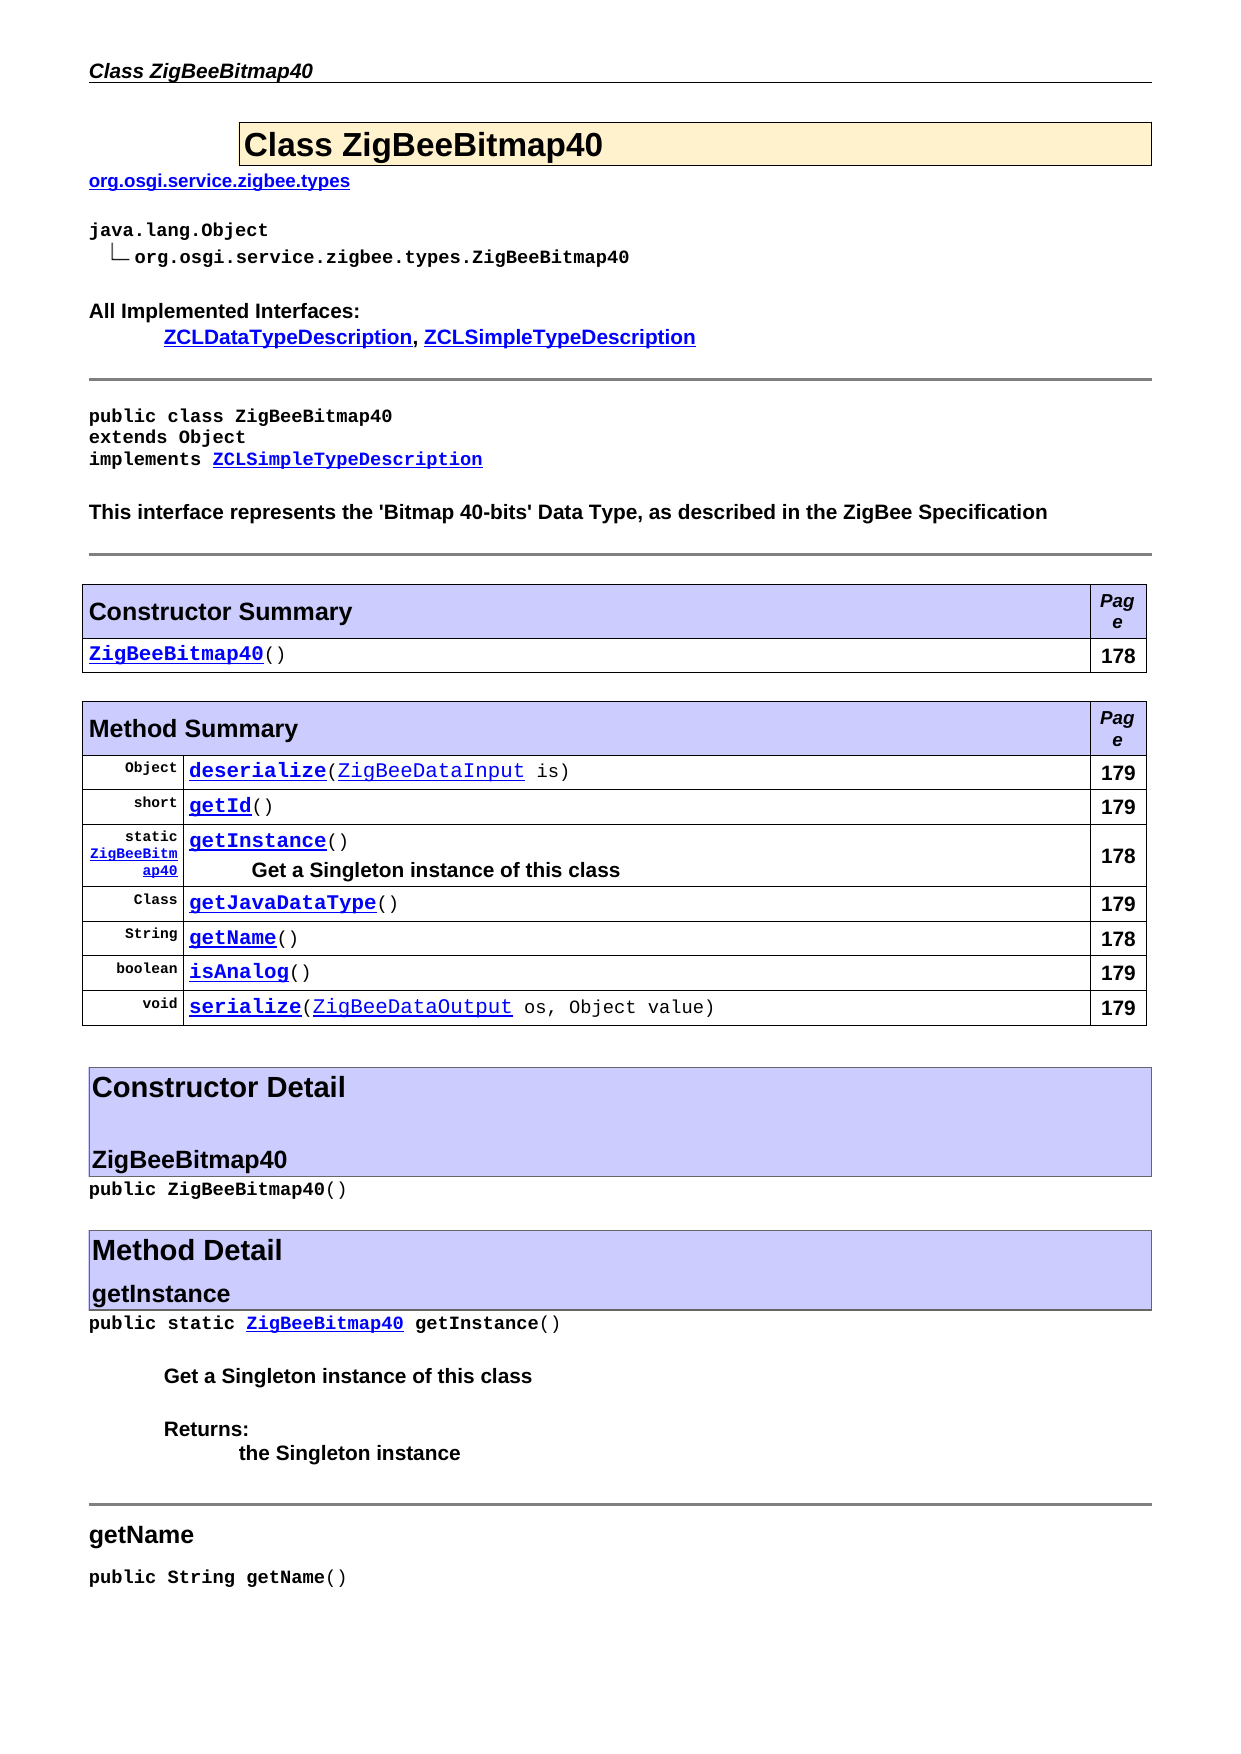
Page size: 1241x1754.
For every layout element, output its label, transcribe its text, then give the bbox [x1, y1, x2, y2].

table_cell 178 [1091, 639, 1146, 672]
table_header Method Summary [83, 702, 1090, 755]
table_cell void [83, 991, 183, 1024]
table_cell getName() [184, 922, 1090, 955]
table_cell ZigBeeBitmap40() [83, 639, 1090, 672]
text public static ZigBeeBitmap40 getInstance() [88, 1313, 1152, 1335]
table_cell getJavaDataType() [184, 887, 1090, 921]
text extends Object [88, 428, 1152, 449]
table_cell serialize(ZigBeeDataOutput os, Object value) [184, 991, 1090, 1024]
table_cell Object [83, 756, 183, 789]
text public String getName() [88, 1568, 1152, 1589]
text org.osgi.service.zigbee.types [88, 170, 1152, 191]
text org.osgi.service.zigbee.types.ZigBeeBitmap40 [88, 242, 1152, 269]
subtitle getInstance [90, 1276, 1151, 1309]
table_cell deserialize(ZigBeeDataInput is) [184, 756, 1090, 789]
text java.lang.Object [88, 221, 1152, 242]
table_cell static ZigBeeBitmap40 [83, 825, 183, 886]
text This interface represents the 'Bitmap 40-bits' Data Type, as described in the ZigBee Specification [88, 500, 1152, 524]
text public class ZigBeeBitmap40 [88, 407, 1152, 428]
table_cell 178 [1091, 825, 1146, 886]
table_header Constructor Summary [83, 585, 1090, 638]
table_cell 179 [1091, 956, 1146, 990]
text public ZigBeeBitmap40() [88, 1179, 1152, 1201]
subtitle All Implemented Interfaces: [88, 298, 1152, 322]
subtitle Constructor Detail [90, 1068, 1151, 1103]
table_cell short [83, 790, 183, 824]
table_cell 179 [1091, 991, 1146, 1024]
text the Singleton instance [238, 1441, 1152, 1465]
table_cell isAnalog() [184, 956, 1090, 990]
text Get a Singleton instance of this class [163, 1364, 1152, 1388]
text ZCLDataTypeDescription, ZCLSimpleTypeDescription [163, 325, 1152, 349]
table_cell 178 [1091, 922, 1146, 955]
table_cell Class [83, 887, 183, 921]
table_header Page [1091, 585, 1146, 638]
table_cell 179 [1091, 887, 1146, 921]
table_cell 179 [1091, 790, 1146, 824]
subtitle Class ZigBeeBitmap40 [240, 123, 1151, 165]
table_cell getId() [184, 790, 1090, 824]
picture [111, 241, 135, 264]
text implements ZCLSimpleTypeDescription [88, 449, 1152, 471]
table_cell String [83, 922, 183, 955]
subtitle Method Detail [90, 1231, 1151, 1267]
subtitle ZigBeeBitmap40 [90, 1142, 1151, 1176]
table_cell 179 [1091, 756, 1146, 789]
text Returns: [163, 1417, 1152, 1441]
table_header Page [1091, 702, 1146, 755]
table_cell getInstance() Get a Singleton instance of this class [184, 825, 1090, 886]
table_cell boolean [83, 956, 183, 990]
